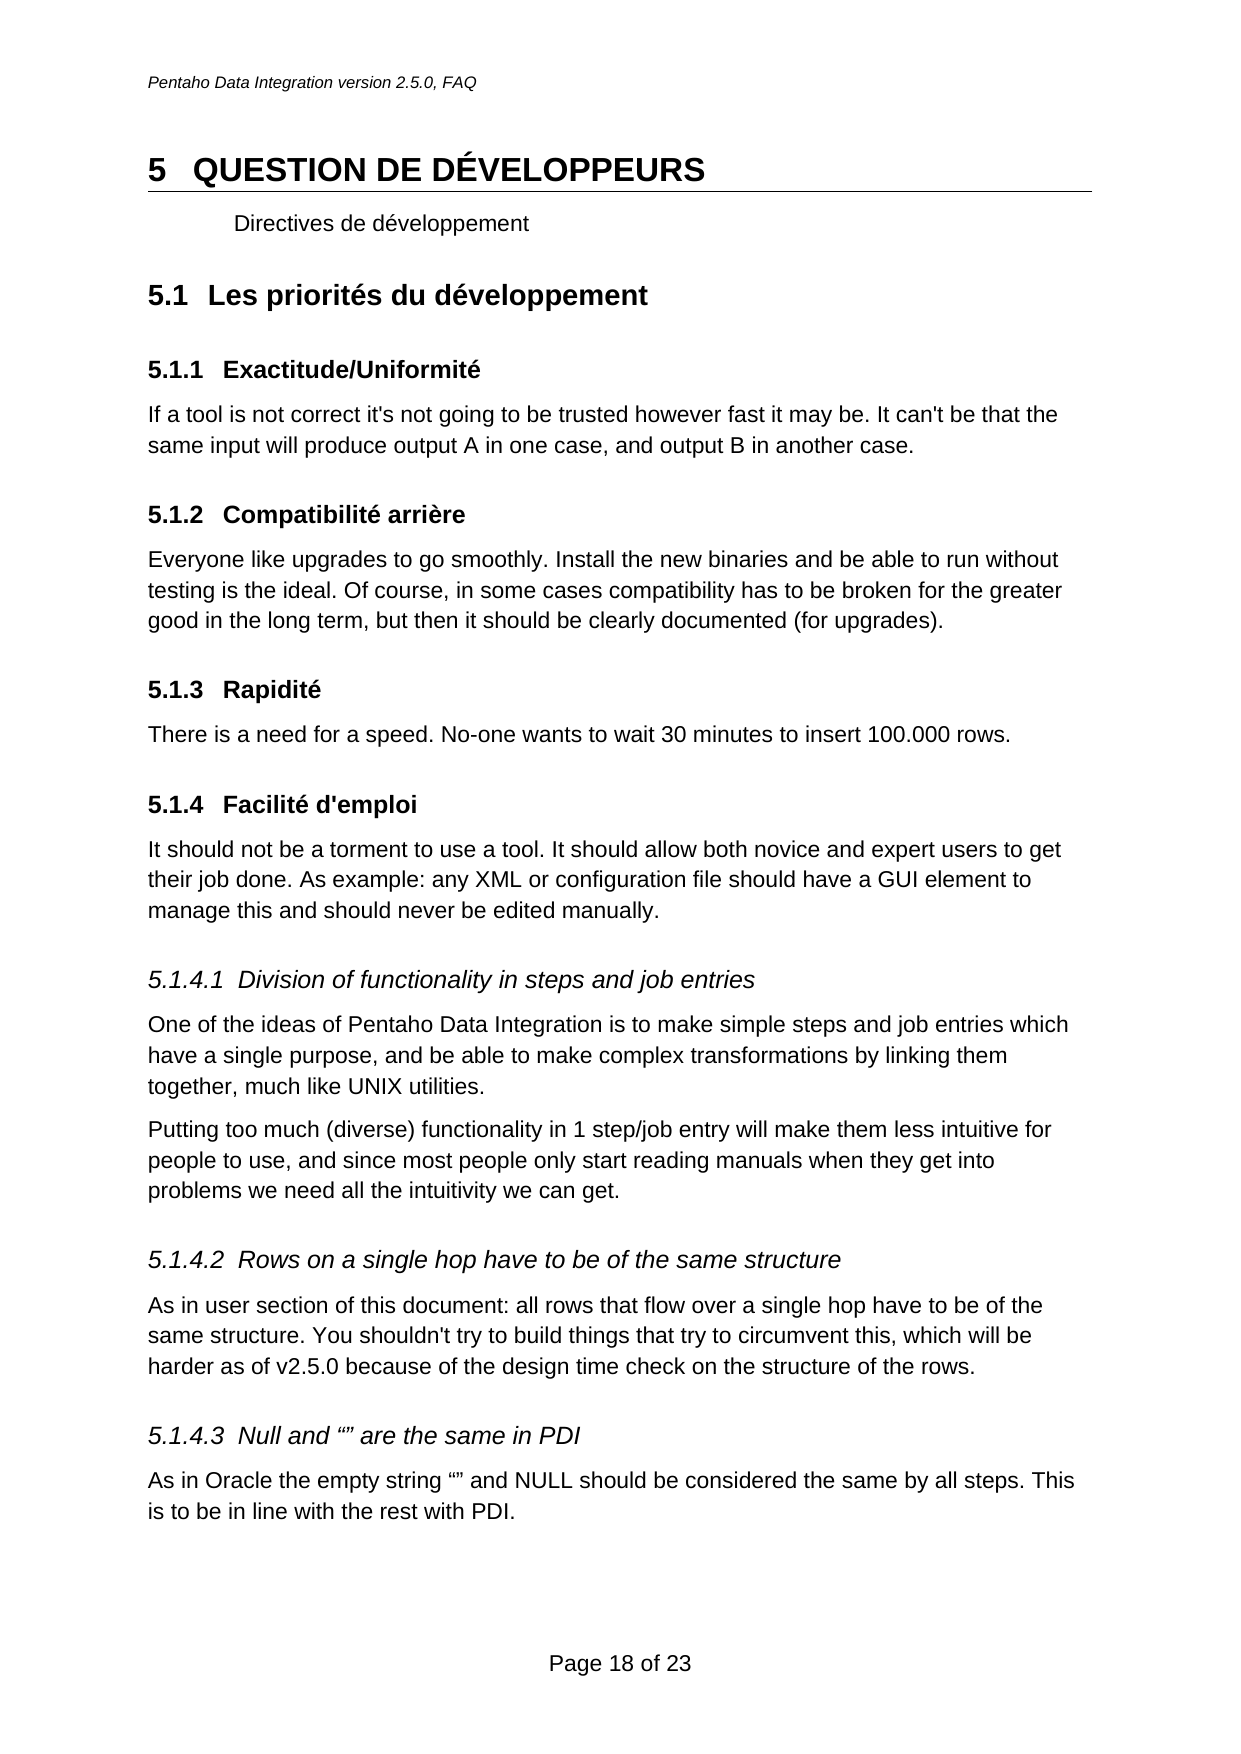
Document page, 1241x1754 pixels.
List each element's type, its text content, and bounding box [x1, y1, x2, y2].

text One of the ideas of Pentaho Data Integration is to make simple steps and job entries which have a single purpose, and be able to make complex transformations by linking them together, much like UNIX utilities. [148, 1012, 1092, 1099]
text Everyone like upgrades to go smoothly. Install the new binaries and be able to run without testing is the ideal. Of course, in some cases compatibility has to be broken for the greater good in the long term, but then it should be clearly documented (for upgrades). [148, 547, 1092, 634]
text There is a need for a speed. No-one wants to wait 30 minutes to insert 100.000 rows. [148, 722, 1092, 748]
text Directives de développement [178, 211, 1092, 237]
subtitle Division of functionality in steps and job entries [148, 966, 1092, 994]
subtitle Compatibilité arrière [148, 501, 1092, 528]
text Putting too much (diverse) functionality in 1 step/job entry will make them less intuitive for people to use, and since most people only start reading manuals when they get into problems we need all the intuitivity we can get. [148, 1117, 1092, 1204]
subtitle Facilité d'emploi [148, 790, 1092, 818]
subtitle Rapidité [148, 676, 1092, 704]
text As in Oracle the empty string “” and NULL should be considered the same by all steps. This is to be in line with the rest with PDI. [148, 1468, 1092, 1524]
text If a tool is not correct it's not going to be trusted however fast it may be. It can't be that the same input will produce output A in one case, and output B in another case. [148, 402, 1092, 458]
subtitle Rows on a single hop have to be of the same structure [148, 1246, 1092, 1274]
subtitle Null and “” are the same in PDI [148, 1422, 1092, 1450]
text As in user section of this document: all rows that flow over a single hop have to be of the same structure. You shouldn't try to build things that try to circumvent this, which will be harder as of v2.5.0 because of the design time check on the structure of the rows. [148, 1292, 1092, 1379]
subtitle Les priorités du développement [148, 279, 1092, 312]
subtitle Question de développeurs [148, 152, 1092, 191]
text It should not be a torment to use a tool. It should allow both novice and expert users to get their job done. As example: any XML or configuration file should have a GUI element to manage this and should never be edited manually. [148, 836, 1092, 923]
subtitle Exactitude/Uniformité [148, 356, 1092, 384]
